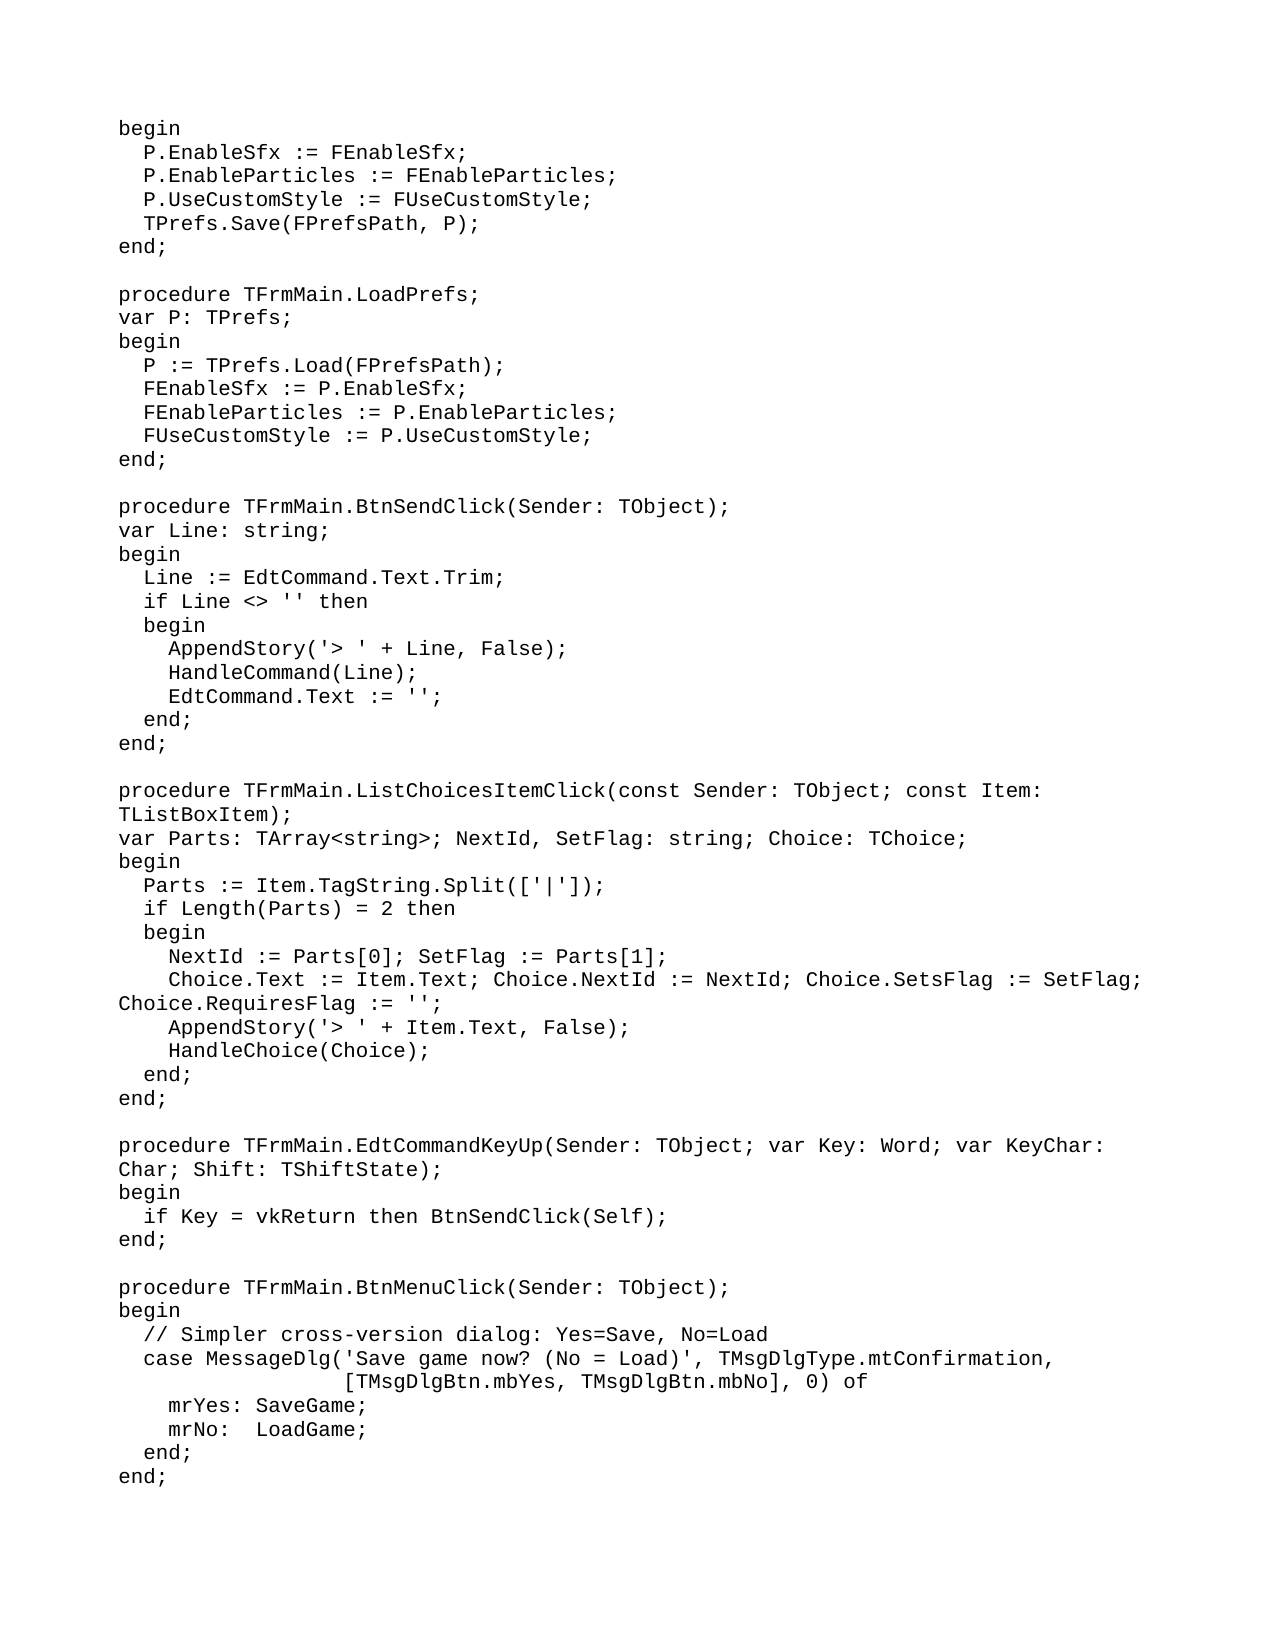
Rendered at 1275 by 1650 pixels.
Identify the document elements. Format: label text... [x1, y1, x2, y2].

text var Line: string; [118, 520, 1157, 544]
text Line := EdtCommand.Text.Trim; [118, 567, 1157, 591]
text end; [118, 1466, 1157, 1489]
text end; [118, 449, 1157, 473]
text P.EnableSfx := FEnableSfx; [118, 142, 1157, 165]
text case MessageDlg('Save game now? (No = Load)', TMsgDlgType.mtConfirmation, [118, 1348, 1157, 1371]
text end; [118, 709, 1157, 733]
text P.EnableParticles := FEnableParticles; [118, 165, 1157, 189]
text procedure TFrmMain.EdtCommandKeyUp(Sender: TObject; var Key: Word; var KeyChar: Char; Shift: TShiftState); [118, 1135, 1157, 1182]
text if Length(Parts) = 2 then [118, 898, 1157, 922]
text HandleChoice(Choice); [118, 1040, 1157, 1064]
text end; [118, 236, 1157, 260]
text end; [118, 733, 1157, 757]
text procedure TFrmMain.BtnMenuClick(Sender: TObject); [118, 1277, 1157, 1300]
text procedure TFrmMain.BtnSendClick(Sender: TObject); [118, 496, 1157, 520]
text AppendStory('> ' + Line, False); [118, 638, 1157, 662]
text if Key = vkReturn then BtnSendClick(Self); [118, 1206, 1157, 1229]
text Choice.Text := Item.Text; Choice.NextId := NextId; Choice.SetsFlag := SetFlag; Choice.RequiresFlag := ''; [118, 969, 1157, 1017]
text P.UseCustomStyle := FUseCustomStyle; [118, 189, 1157, 213]
text begin [118, 544, 1157, 567]
text var P: TPrefs; [118, 307, 1157, 331]
text end; [118, 1064, 1157, 1088]
text NextId := Parts[0]; SetFlag := Parts[1]; [118, 946, 1157, 969]
text P := TPrefs.Load(FPrefsPath); [118, 354, 1157, 378]
text [TMsgDlgBtn.mbYes, TMsgDlgBtn.mbNo], 0) of [118, 1371, 1157, 1395]
text HandleCommand(Line); [118, 662, 1157, 686]
text begin [118, 1300, 1157, 1324]
text begin [118, 851, 1157, 875]
text procedure TFrmMain.ListChoicesItemClick(const Sender: TObject; const Item: TListBoxItem); [118, 780, 1157, 827]
text end; [118, 1229, 1157, 1253]
text if Line <> '' then [118, 591, 1157, 615]
text // Simpler cross-version dialog: Yes=Save, No=Load [118, 1324, 1157, 1348]
text Parts := Item.TagString.Split(['|']); [118, 875, 1157, 898]
text FEnableSfx := P.EnableSfx; [118, 378, 1157, 402]
text begin [118, 1182, 1157, 1206]
text TPrefs.Save(FPrefsPath, P); [118, 213, 1157, 236]
text end; [118, 1088, 1157, 1111]
text procedure TFrmMain.LoadPrefs; [118, 284, 1157, 307]
text AppendStory('> ' + Item.Text, False); [118, 1017, 1157, 1040]
text FUseCustomStyle := P.UseCustomStyle; [118, 426, 1157, 449]
text mrYes: SaveGame; [118, 1395, 1157, 1419]
text begin [118, 922, 1157, 946]
text end; [118, 1442, 1157, 1466]
text EdtCommand.Text := ''; [118, 686, 1157, 709]
text var Parts: TArray<string>; NextId, SetFlag: string; Choice: TChoice; [118, 827, 1157, 851]
text begin [118, 615, 1157, 638]
text begin [118, 118, 1157, 142]
text mrNo: LoadGame; [118, 1419, 1157, 1442]
text FEnableParticles := P.EnableParticles; [118, 402, 1157, 426]
text begin [118, 331, 1157, 354]
